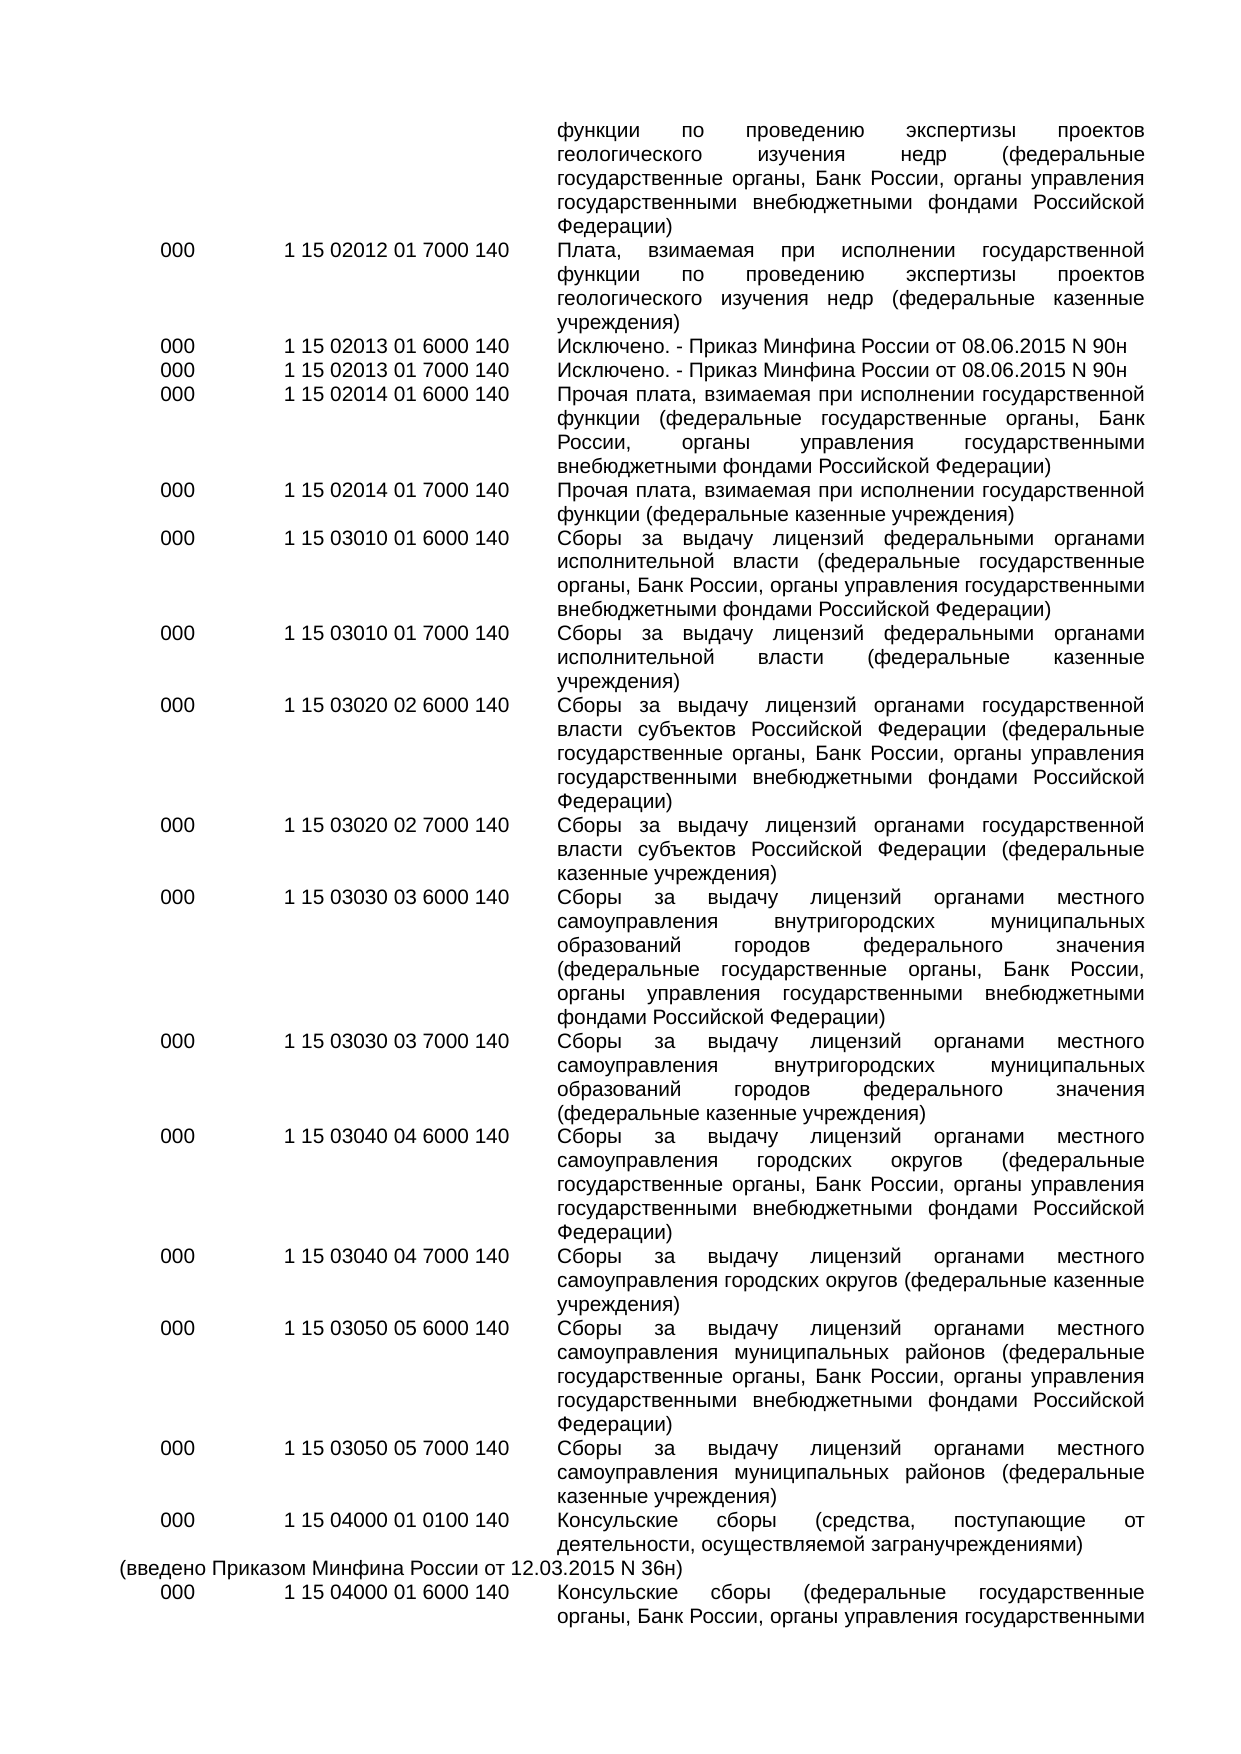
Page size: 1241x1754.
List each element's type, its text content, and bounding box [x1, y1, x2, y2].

table_cell Сборы за выдачу лицензий органами местного самоуправления муниципальных районов (федеральные государственные органы, Банк России, органы управления государственными внебюджетными фондами Российской Федерации) [556, 1316, 1146, 1436]
table_cell 000 [118, 1580, 237, 1627]
table_cell Исключено. - Приказ Минфина России от 08.06.2015 N 90н [556, 358, 1146, 382]
table_cell 000 [118, 1124, 237, 1244]
table_cell (введено Приказом Минфина России от 12.03.2015 N 36н) [118, 1556, 1146, 1579]
table_cell 000 [118, 621, 237, 693]
table_cell 000 [118, 885, 237, 1028]
table_cell 000 [118, 382, 237, 477]
table_cell Прочая плата, взимаемая при исполнении государственной функции (федеральные казенные учреждения) [556, 478, 1146, 525]
table_cell Исключено. - Приказ Минфина России от 08.06.2015 N 90н [556, 334, 1146, 358]
table_cell 000 [118, 358, 237, 382]
table_cell 1 15 04000 01 6000 140 [237, 1580, 556, 1627]
table_cell 1 15 02013 01 6000 140 [237, 334, 556, 358]
table_cell [118, 118, 237, 238]
table_cell 000 [118, 238, 237, 334]
table_cell 000 [118, 693, 237, 813]
table_cell 1 15 03040 04 6000 140 [237, 1124, 556, 1244]
table_cell 000 [118, 1029, 237, 1124]
table_cell 1 15 02013 01 7000 140 [237, 358, 556, 382]
table_cell 1 15 02012 01 7000 140 [237, 238, 556, 334]
table_cell 1 15 03020 02 6000 140 [237, 693, 556, 813]
table_cell 1 15 04000 01 0100 140 [237, 1508, 556, 1556]
table_cell 000 [118, 1244, 237, 1316]
table_cell Сборы за выдачу лицензий органами местного самоуправления муниципальных районов (федеральные казенные учреждения) [556, 1436, 1146, 1508]
table_cell 000 [118, 1436, 237, 1508]
table_cell 1 15 03030 03 6000 140 [237, 885, 556, 1028]
table_cell Сборы за выдачу лицензий органами местного самоуправления городских округов (федеральные государственные органы, Банк России, органы управления государственными внебюджетными фондами Российской Федерации) [556, 1124, 1146, 1244]
table_cell Сборы за выдачу лицензий федеральными органами исполнительной власти (федеральные государственные органы, Банк России, органы управления государственными внебюджетными фондами Российской Федерации) [556, 525, 1146, 621]
table_cell Сборы за выдачу лицензий органами государственной власти субъектов Российской Федерации (федеральные государственные органы, Банк России, органы управления государственными внебюджетными фондами Российской Федерации) [556, 693, 1146, 813]
table_cell Сборы за выдачу лицензий органами местного самоуправления внутригородских муниципальных образований городов федерального значения (федеральные государственные органы, Банк России, органы управления государственными внебюджетными фондами Российской Федерации) [556, 885, 1146, 1028]
table_cell 1 15 03030 03 7000 140 [237, 1029, 556, 1124]
table_cell 1 15 03020 02 7000 140 [237, 813, 556, 885]
table_cell 000 [118, 525, 237, 621]
table_cell функции по проведению экспертизы проектов геологического изучения недр (федеральные государственные органы, Банк России, органы управления государственными внебюджетными фондами Российской Федерации) [556, 118, 1146, 238]
table_cell Сборы за выдачу лицензий органами местного самоуправления внутригородских муниципальных образований городов федерального значения (федеральные казенные учреждения) [556, 1029, 1146, 1124]
table_cell 1 15 03010 01 7000 140 [237, 621, 556, 693]
table_cell Прочая плата, взимаемая при исполнении государственной функции (федеральные государственные органы, Банк России, органы управления государственными внебюджетными фондами Российской Федерации) [556, 382, 1146, 477]
table_cell 1 15 03040 04 7000 140 [237, 1244, 556, 1316]
table_cell 000 [118, 1316, 237, 1436]
table_cell 000 [118, 813, 237, 885]
table_cell Плата, взимаемая при исполнении государственной функции по проведению экспертизы проектов геологического изучения недр (федеральные казенные учреждения) [556, 238, 1146, 334]
table_cell 000 [118, 1508, 237, 1556]
table_cell Сборы за выдачу лицензий органами государственной власти субъектов Российской Федерации (федеральные казенные учреждения) [556, 813, 1146, 885]
table_cell 1 15 03010 01 6000 140 [237, 525, 556, 621]
table_cell 1 15 02014 01 7000 140 [237, 478, 556, 525]
table_cell 1 15 02014 01 6000 140 [237, 382, 556, 477]
table_cell 1 15 03050 05 7000 140 [237, 1436, 556, 1508]
table_cell Консульские сборы (средства, поступающие от деятельности, осуществляемой загранучреждениями) [556, 1508, 1146, 1556]
table_cell Сборы за выдачу лицензий органами местного самоуправления городских округов (федеральные казенные учреждения) [556, 1244, 1146, 1316]
table_cell Сборы за выдачу лицензий федеральными органами исполнительной власти (федеральные казенные учреждения) [556, 621, 1146, 693]
table_cell Консульские сборы (федеральные государственные органы, Банк России, органы управления государственными [556, 1580, 1146, 1627]
table_cell 1 15 03050 05 6000 140 [237, 1316, 556, 1436]
table_cell 000 [118, 334, 237, 358]
table_cell [237, 118, 556, 238]
table_cell 000 [118, 478, 237, 525]
